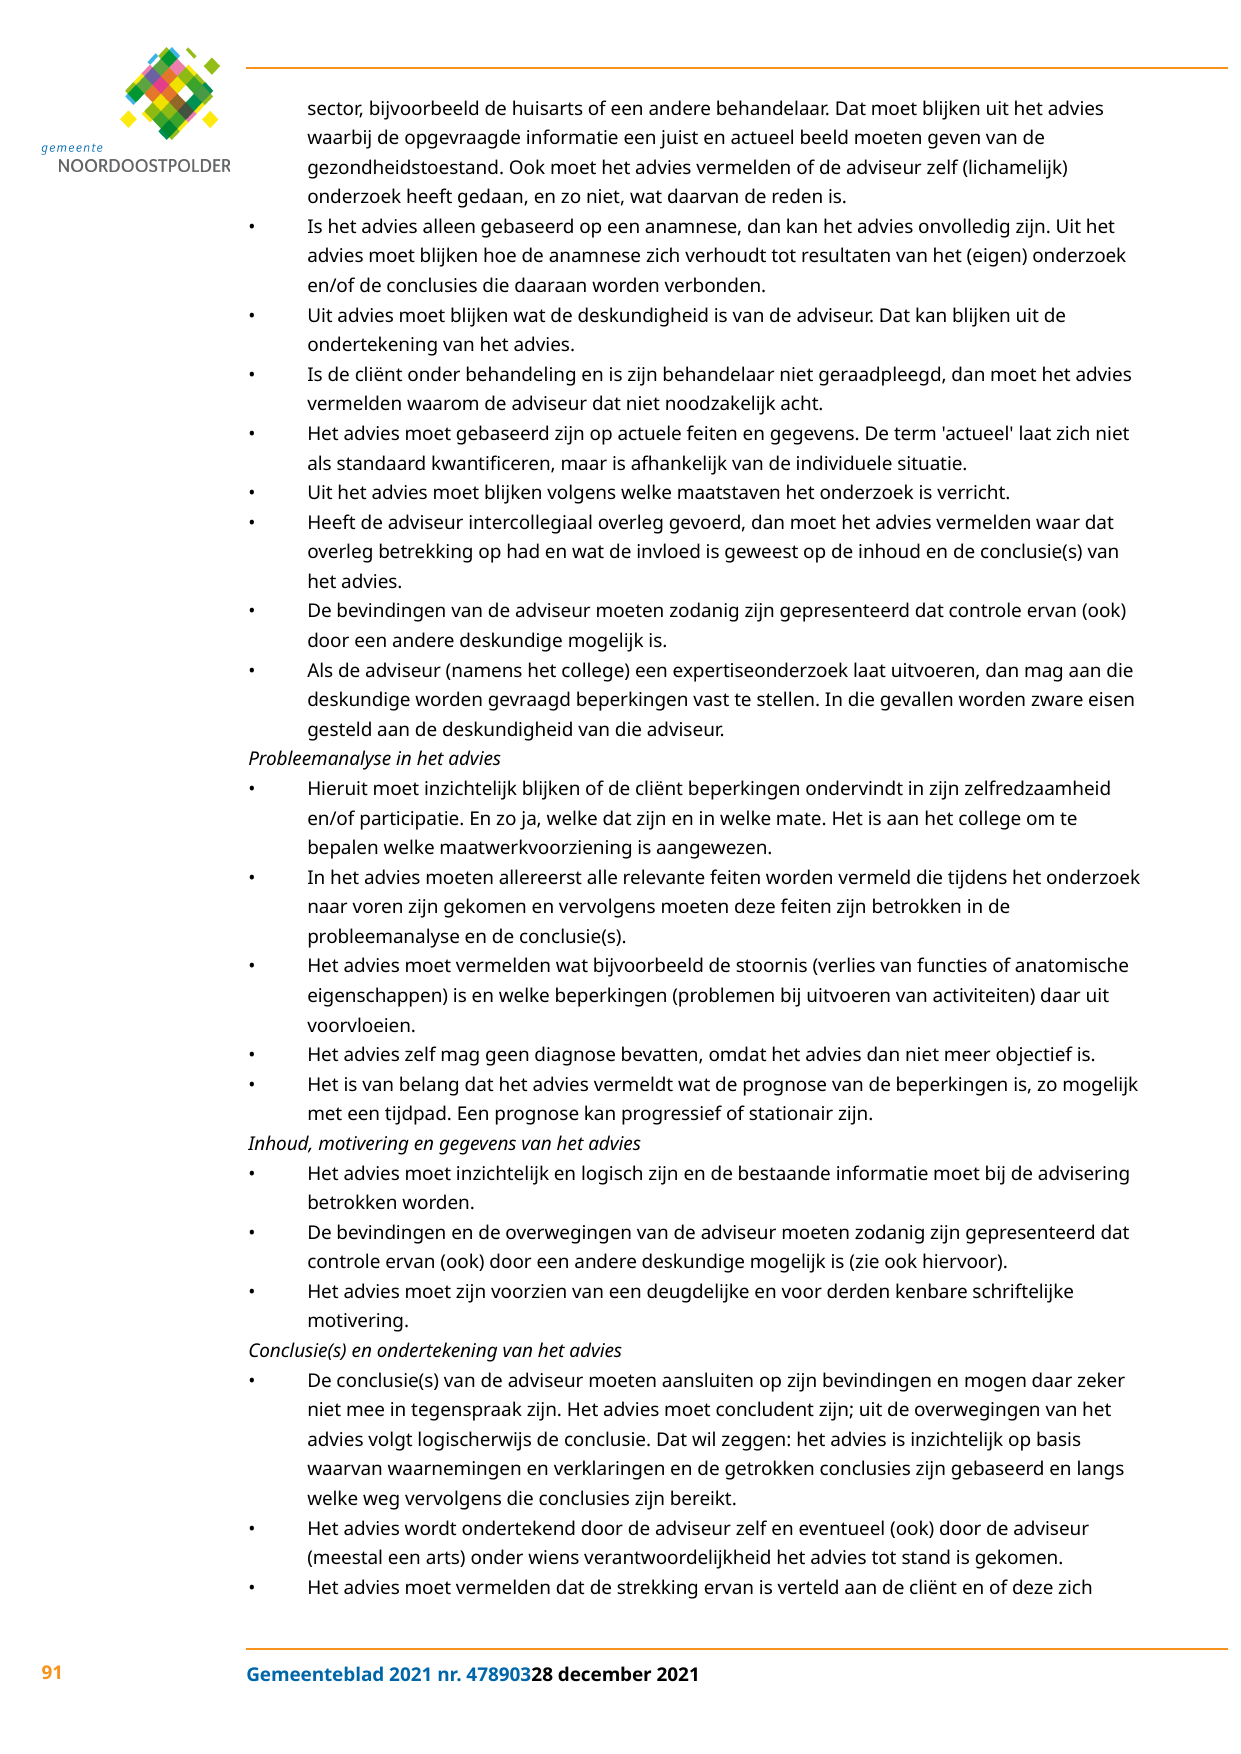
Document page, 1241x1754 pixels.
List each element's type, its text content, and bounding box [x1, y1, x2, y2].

list Heeft de adviseur intercollegiaal overleg gevoerd, dan moet het advies vermelden waar dat overleg betrekking op had en wat de invloed is geweest op de inhoud en de conclusie(s) van het advies. [248, 509, 1152, 594]
text Probleemanalyse in het advies [248, 746, 1152, 771]
text Conclusie(s) en ondertekening van het advies [248, 1337, 1152, 1363]
list Het advies moet inzichtelijk en logisch zijn en de bestaande informatie moet bij de advisering betrokken worden. [248, 1160, 1152, 1215]
list Is de cliënt onder behandeling en is zijn behandelaar niet geraadpleegd, dan moet het advies vermelden waarom de adviseur dat niet noodzakelijk acht. [248, 361, 1152, 416]
list Hieruit moet inzichtelijk blijken of de cliënt beperkingen ondervindt in zijn zelfredzaamheid en/of participatie. En zo ja, welke dat zijn en in welke mate. Het is aan het college om te bepalen welke maatwerkvoorziening is aangewezen. [248, 775, 1152, 860]
list De bevindingen en de overwegingen van de adviseur moeten zodanig zijn gepresenteerd dat controle ervan (ook) door een andere deskundige mogelijk is (zie ook hiervoor). [248, 1219, 1152, 1274]
list Is het advies alleen gebaseerd op een anamnese, dan kan het advies onvolledig zijn. Uit het advies moet blijken hoe de anamnese zich verhoudt tot resultaten van het (eigen) onderzoek en/of de conclusies die daaraan worden verbonden. [248, 213, 1152, 298]
list sector, bijvoorbeeld de huisarts of een andere behandelaar. Dat moet blijken uit het advies waarbij de opgevraagde informatie een juist en actueel beeld moeten geven van de gezondheidstoestand. Ook moet het advies vermelden of de adviseur zelf (lichamelijk) onderzoek heeft gedaan, en zo niet, wat daarvan de reden is. [248, 95, 1152, 209]
list De conclusie(s) van de adviseur moeten aansluiten op zijn bevindingen en mogen daar zeker niet mee in tegenspraak zijn. Het advies moet concludent zijn; uit de overwegingen van het advies volgt logischerwijs de conclusie. Dat wil zeggen: het advies is inzichtelijk op basis waarvan waarnemingen en verklaringen en de getrokken conclusies zijn gebaseerd en langs welke weg vervolgens die conclusies zijn bereikt. [248, 1367, 1152, 1511]
list Als de adviseur (namens het college) een expertiseonderzoek laat uitvoeren, dan mag aan die deskundige worden gevraagd beperkingen vast te stellen. In die gevallen worden zware eisen gesteld aan de deskundigheid van die adviseur. [248, 657, 1152, 742]
list Het is van belang dat het advies vermeldt wat de prognose van de beperkingen is, zo mogelijk met een tijdpad. Een prognose kan progressief of stationair zijn. [248, 1071, 1152, 1126]
list In het advies moeten allereerst alle relevante feiten worden vermeld die tijdens het onderzoek naar voren zijn gekomen en vervolgens moeten deze feiten zijn betrokken in de probleemanalyse en de conclusie(s). [248, 864, 1152, 949]
list Het advies moet vermelden wat bijvoorbeeld de stoornis (verlies van functies of anatomische eigenschappen) is en welke beperkingen (problemen bij uitvoeren van activiteiten) daar uit voorvloeien. [248, 953, 1152, 1038]
list De bevindingen van de adviseur moeten zodanig zijn gepresenteerd dat controle ervan (ook) door een andere deskundige mogelijk is. [248, 598, 1152, 653]
text Inhoud, motivering en gegevens van het advies [248, 1130, 1152, 1156]
list Uit het advies moet blijken volgens welke maatstaven het onderzoek is verricht. [248, 479, 1152, 505]
picture [41, 47, 231, 172]
list Het advies moet zijn voorzien van een deugdelijke en voor derden kenbare schriftelijke motivering. [248, 1278, 1152, 1333]
list Uit advies moet blijken wat de deskundigheid is van de adviseur. Dat kan blijken uit de ondertekening van het advies. [248, 302, 1152, 357]
list Het advies zelf mag geen diagnose bevatten, omdat het advies dan niet meer objectief is. [248, 1041, 1152, 1067]
list Het advies moet vermelden dat de strekking ervan is verteld aan de cliënt en of deze zich [248, 1574, 1152, 1600]
list Het advies wordt ondertekend door de adviseur zelf en eventueel (ook) door de adviseur (meestal een arts) onder wiens verantwoordelijkheid het advies tot stand is gekomen. [248, 1515, 1152, 1570]
list Het advies moet gebaseerd zijn op actuele feiten en gegevens. De term 'actueel' laat zich niet als standaard kwantificeren, maar is afhankelijk van de individuele situatie. [248, 420, 1152, 476]
